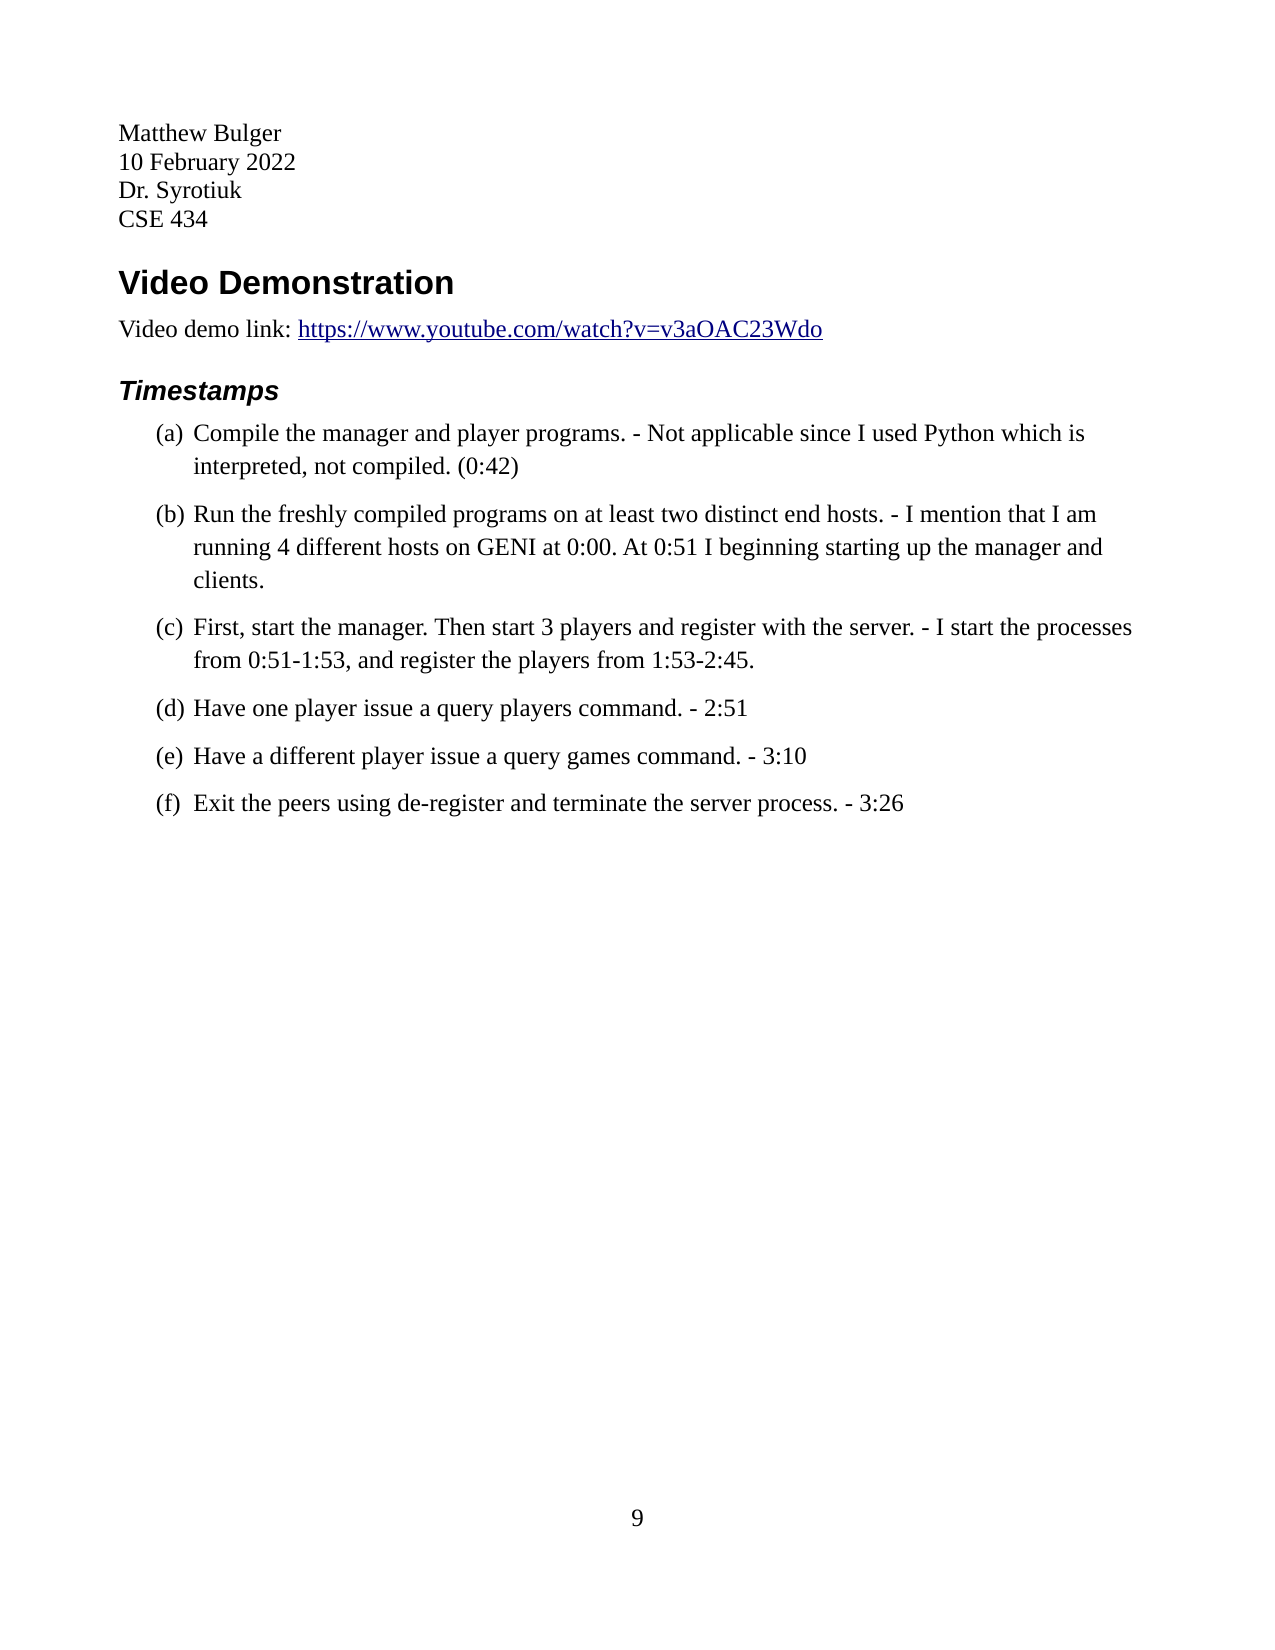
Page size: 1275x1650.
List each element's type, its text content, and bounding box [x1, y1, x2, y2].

subtitle Timestamps [118, 374, 1157, 406]
list Exit the peers using de-register and terminate the server process. - 3:26 [156, 788, 1157, 817]
text Video demo link: https://www.youtube.com/watch?v=v3aOAC23Wdo [118, 314, 1157, 342]
list Compile the manager and player programs. - Not applicable since I used Python which is interpreted, not compiled. (0:42) [156, 418, 1157, 480]
list Run the freshly compiled programs on at least two distinct end hosts. - I mention that I am running 4 different hosts on GENI at 0:00. At 0:51 I beginning starting up the manager and clients. [156, 499, 1157, 594]
subtitle Video Demonstration [118, 263, 1157, 301]
list Have a different player issue a query games command. - 3:10 [156, 741, 1157, 769]
list First, start the manager. Then start 3 players and register with the server. - I start the processes from 0:51-1:53, and register the players from 1:53-2:45. [156, 612, 1157, 674]
list Have one player issue a query players command. - 2:51 [156, 693, 1157, 722]
